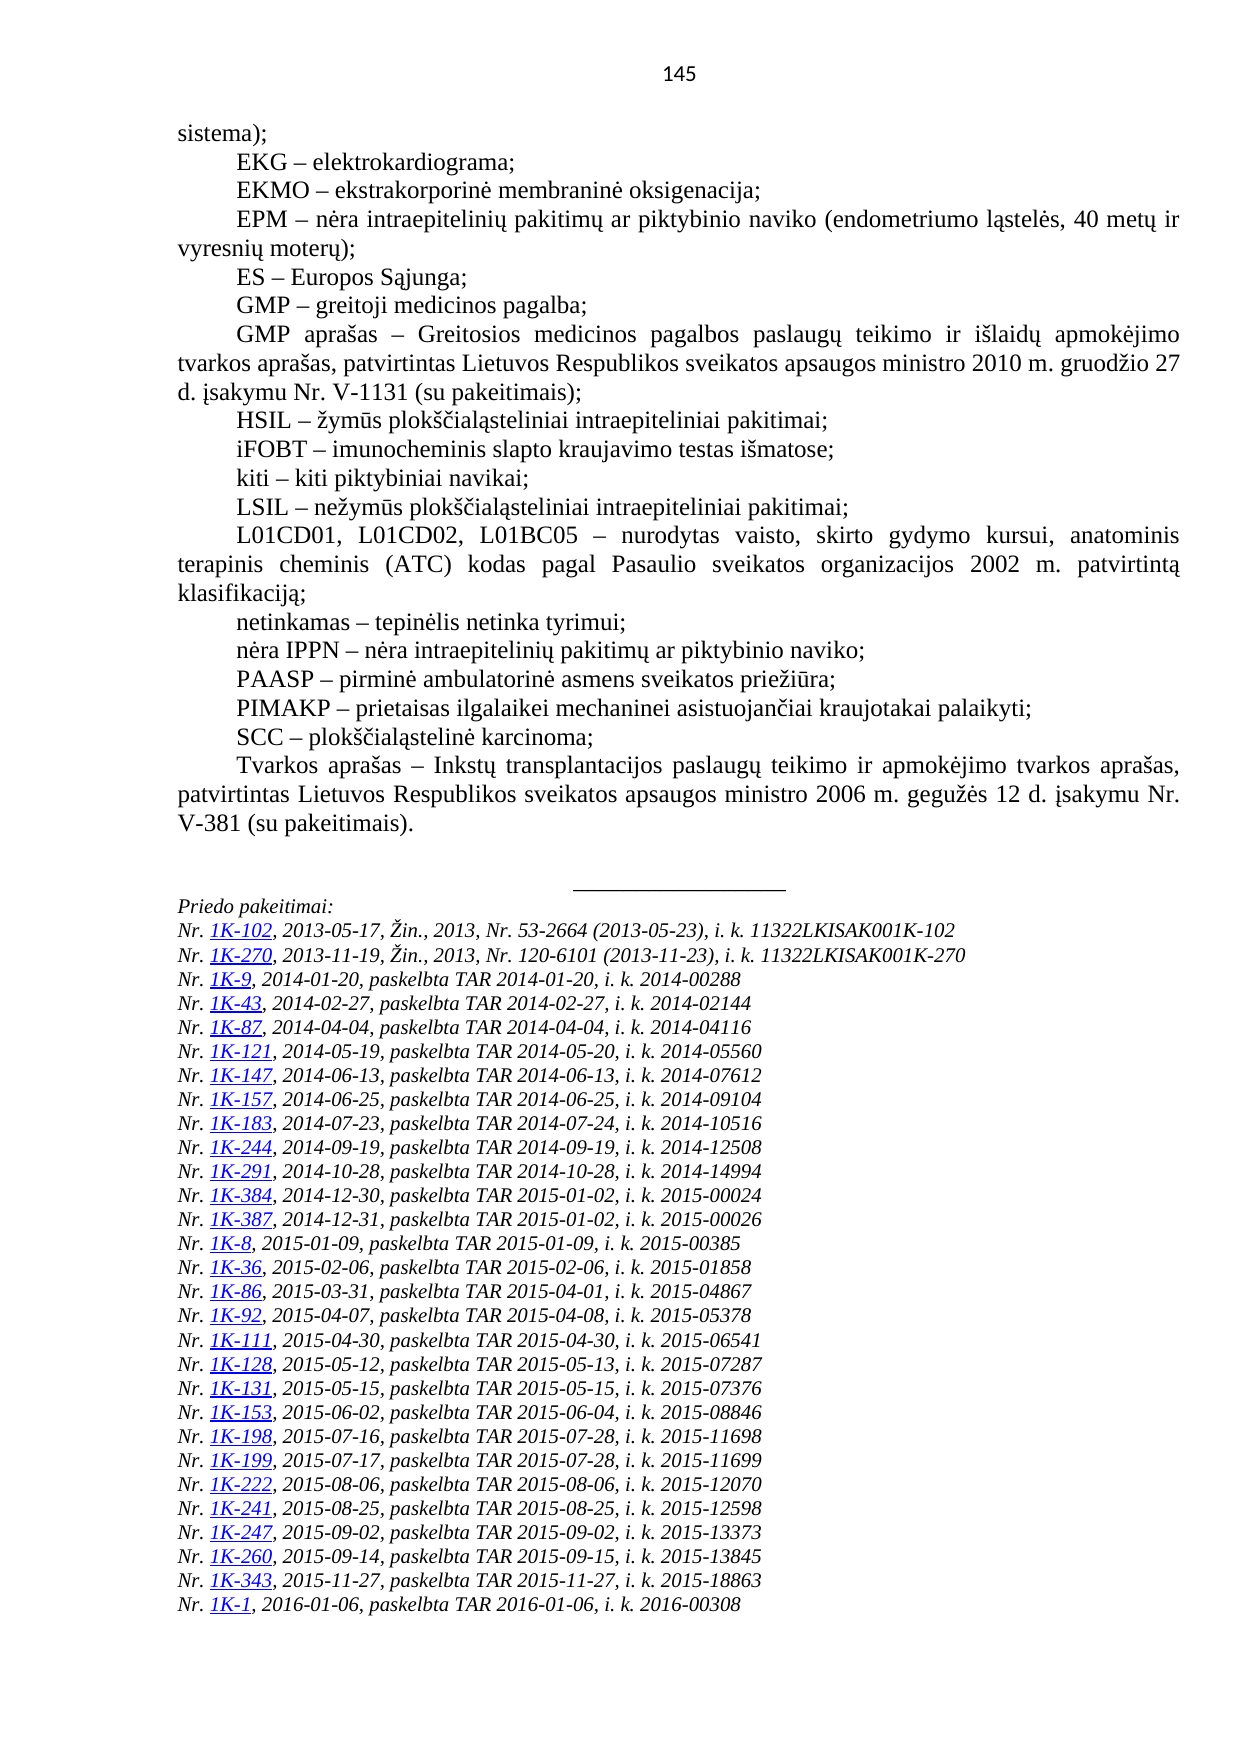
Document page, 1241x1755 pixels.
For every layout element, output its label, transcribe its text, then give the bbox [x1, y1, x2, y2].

text SCC – plokščialąstelinė karcinoma; [177, 722, 1181, 751]
text netinkamas – tepinėlis netinka tyrimui; [177, 607, 1181, 636]
text Nr. 1K-1, 2016-01-06, paskelbta TAR 2016-01-06, i. k. 2016-00308 [177, 1592, 1181, 1616]
text EKMO – ekstrakorporinė membraninė oksigenacija; [177, 176, 1181, 204]
text Nr. 1K-247, 2015-09-02, paskelbta TAR 2015-09-02, i. k. 2015-13373 [177, 1520, 1181, 1544]
text Nr. 1K-241, 2015-08-25, paskelbta TAR 2015-08-25, i. k. 2015-12598 [177, 1496, 1181, 1520]
text ES – Europos Sąjunga; [177, 262, 1181, 291]
text Nr. 1K-102, 2013-05-17, Žin., 2013, Nr. 53-2664 (2013-05-23), i. k. 11322LKISAK001K-102 [177, 918, 1181, 942]
text Tvarkos aprašas – Inkstų transplantacijos paslaugų teikimo ir apmokėjimo tvarkos aprašas, patvirtintas Lietuvos Respublikos sveikatos apsaugos ministro 2006 m. gegužės 12 d. įsakymu Nr. V-381 (su pakeitimais). [177, 751, 1181, 837]
text Nr. 1K-121, 2014-05-19, paskelbta TAR 2014-05-20, i. k. 2014-05560 [177, 1039, 1181, 1063]
text Nr. 1K-384, 2014-12-30, paskelbta TAR 2015-01-02, i. k. 2015-00024 [177, 1183, 1181, 1207]
text Nr. 1K-198, 2015-07-16, paskelbta TAR 2015-07-28, i. k. 2015-11698 [177, 1424, 1181, 1448]
text EKG – elektrokardiograma; [177, 147, 1181, 176]
text L01CD01, L01CD02, L01BC05 – nurodytas vaisto, skirto gydymo kursui, anatominis terapinis cheminis (ATC) kodas pagal Pasaulio sveikatos organizacijos 2002 m. patvirtintą klasifikaciją; [177, 521, 1181, 607]
text Nr. 1K-9, 2014-01-20, paskelbta TAR 2014-01-20, i. k. 2014-00288 [177, 967, 1181, 991]
text PIMAKP – prietaisas ilgalaikei mechaninei asistuojančiai kraujotakai palaikyti; [177, 693, 1181, 722]
text Nr. 1K-153, 2015-06-02, paskelbta TAR 2015-06-04, i. k. 2015-08846 [177, 1400, 1181, 1424]
text Nr. 1K-128, 2015-05-12, paskelbta TAR 2015-05-13, i. k. 2015-07287 [177, 1352, 1181, 1376]
text Nr. 1K-147, 2014-06-13, paskelbta TAR 2014-06-13, i. k. 2014-07612 [177, 1063, 1181, 1087]
text Nr. 1K-387, 2014-12-31, paskelbta TAR 2015-01-02, i. k. 2015-00026 [177, 1207, 1181, 1231]
text Nr. 1K-43, 2014-02-27, paskelbta TAR 2014-02-27, i. k. 2014-02144 [177, 991, 1181, 1015]
text Nr. 1K-260, 2015-09-14, paskelbta TAR 2015-09-15, i. k. 2015-13845 [177, 1544, 1181, 1568]
text Nr. 1K-291, 2014-10-28, paskelbta TAR 2014-10-28, i. k. 2014-14994 [177, 1159, 1181, 1183]
text Nr. 1K-8, 2015-01-09, paskelbta TAR 2015-01-09, i. k. 2015-00385 [177, 1231, 1181, 1255]
text Nr. 1K-157, 2014-06-25, paskelbta TAR 2014-06-25, i. k. 2014-09104 [177, 1087, 1181, 1111]
text Nr. 1K-86, 2015-03-31, paskelbta TAR 2015-04-01, i. k. 2015-04867 [177, 1279, 1181, 1303]
text Nr. 1K-36, 2015-02-06, paskelbta TAR 2015-02-06, i. k. 2015-01858 [177, 1255, 1181, 1279]
text Nr. 1K-199, 2015-07-17, paskelbta TAR 2015-07-28, i. k. 2015-11699 [177, 1448, 1181, 1472]
text Nr. 1K-131, 2015-05-15, paskelbta TAR 2015-05-15, i. k. 2015-07376 [177, 1376, 1181, 1400]
text Nr. 1K-343, 2015-11-27, paskelbta TAR 2015-11-27, i. k. 2015-18863 [177, 1568, 1181, 1592]
text kiti – kiti piktybiniai navikai; [177, 463, 1181, 492]
text PAASP – pirminė ambulatorinė asmens sveikatos priežiūra; [177, 664, 1181, 693]
text iFOBT – imunocheminis slapto kraujavimo testas išmatose; [177, 434, 1181, 463]
text Nr. 1K-244, 2014-09-19, paskelbta TAR 2014-09-19, i. k. 2014-12508 [177, 1135, 1181, 1159]
text Nr. 1K-270, 2013-11-19, Žin., 2013, Nr. 120-6101 (2013-11-23), i. k. 11322LKISAK001K-270 [177, 942, 1181, 967]
text nėra IPPN – nėra intraepitelinių pakitimų ar piktybinio naviko; [177, 636, 1181, 664]
text Nr. 1K-222, 2015-08-06, paskelbta TAR 2015-08-06, i. k. 2015-12070 [177, 1472, 1181, 1496]
text _________________ [177, 866, 1181, 894]
text GMP aprašas – Greitosios medicinos pagalbos paslaugų teikimo ir išlaidų apmokėjimo tvarkos aprašas, patvirtintas Lietuvos Respublikos sveikatos apsaugos ministro 2010 m. gruodžio 27 d. įsakymu Nr. V-1131 (su pakeitimais); [177, 319, 1181, 406]
text Nr. 1K-87, 2014-04-04, paskelbta TAR 2014-04-04, i. k. 2014-04116 [177, 1015, 1181, 1039]
text Nr. 1K-111, 2015-04-30, paskelbta TAR 2015-04-30, i. k. 2015-06541 [177, 1327, 1181, 1352]
text GMP – greitoji medicinos pagalba; [177, 291, 1181, 319]
text HSIL – žymūs plokščialąsteliniai intraepiteliniai pakitimai; [177, 406, 1181, 434]
text Priedo pakeitimai: [177, 894, 1181, 918]
text EPM – nėra intraepitelinių pakitimų ar piktybinio naviko (endometriumo ląstelės, 40 metų ir vyresnių moterų); [177, 204, 1181, 262]
text Nr. 1K-183, 2014-07-23, paskelbta TAR 2014-07-24, i. k. 2014-10516 [177, 1111, 1181, 1135]
text Nr. 1K-92, 2015-04-07, paskelbta TAR 2015-04-08, i. k. 2015-05378 [177, 1303, 1181, 1327]
text LSIL – nežymūs plokščialąsteliniai intraepiteliniai pakitimai; [177, 492, 1181, 521]
text sistema); [177, 118, 1181, 147]
